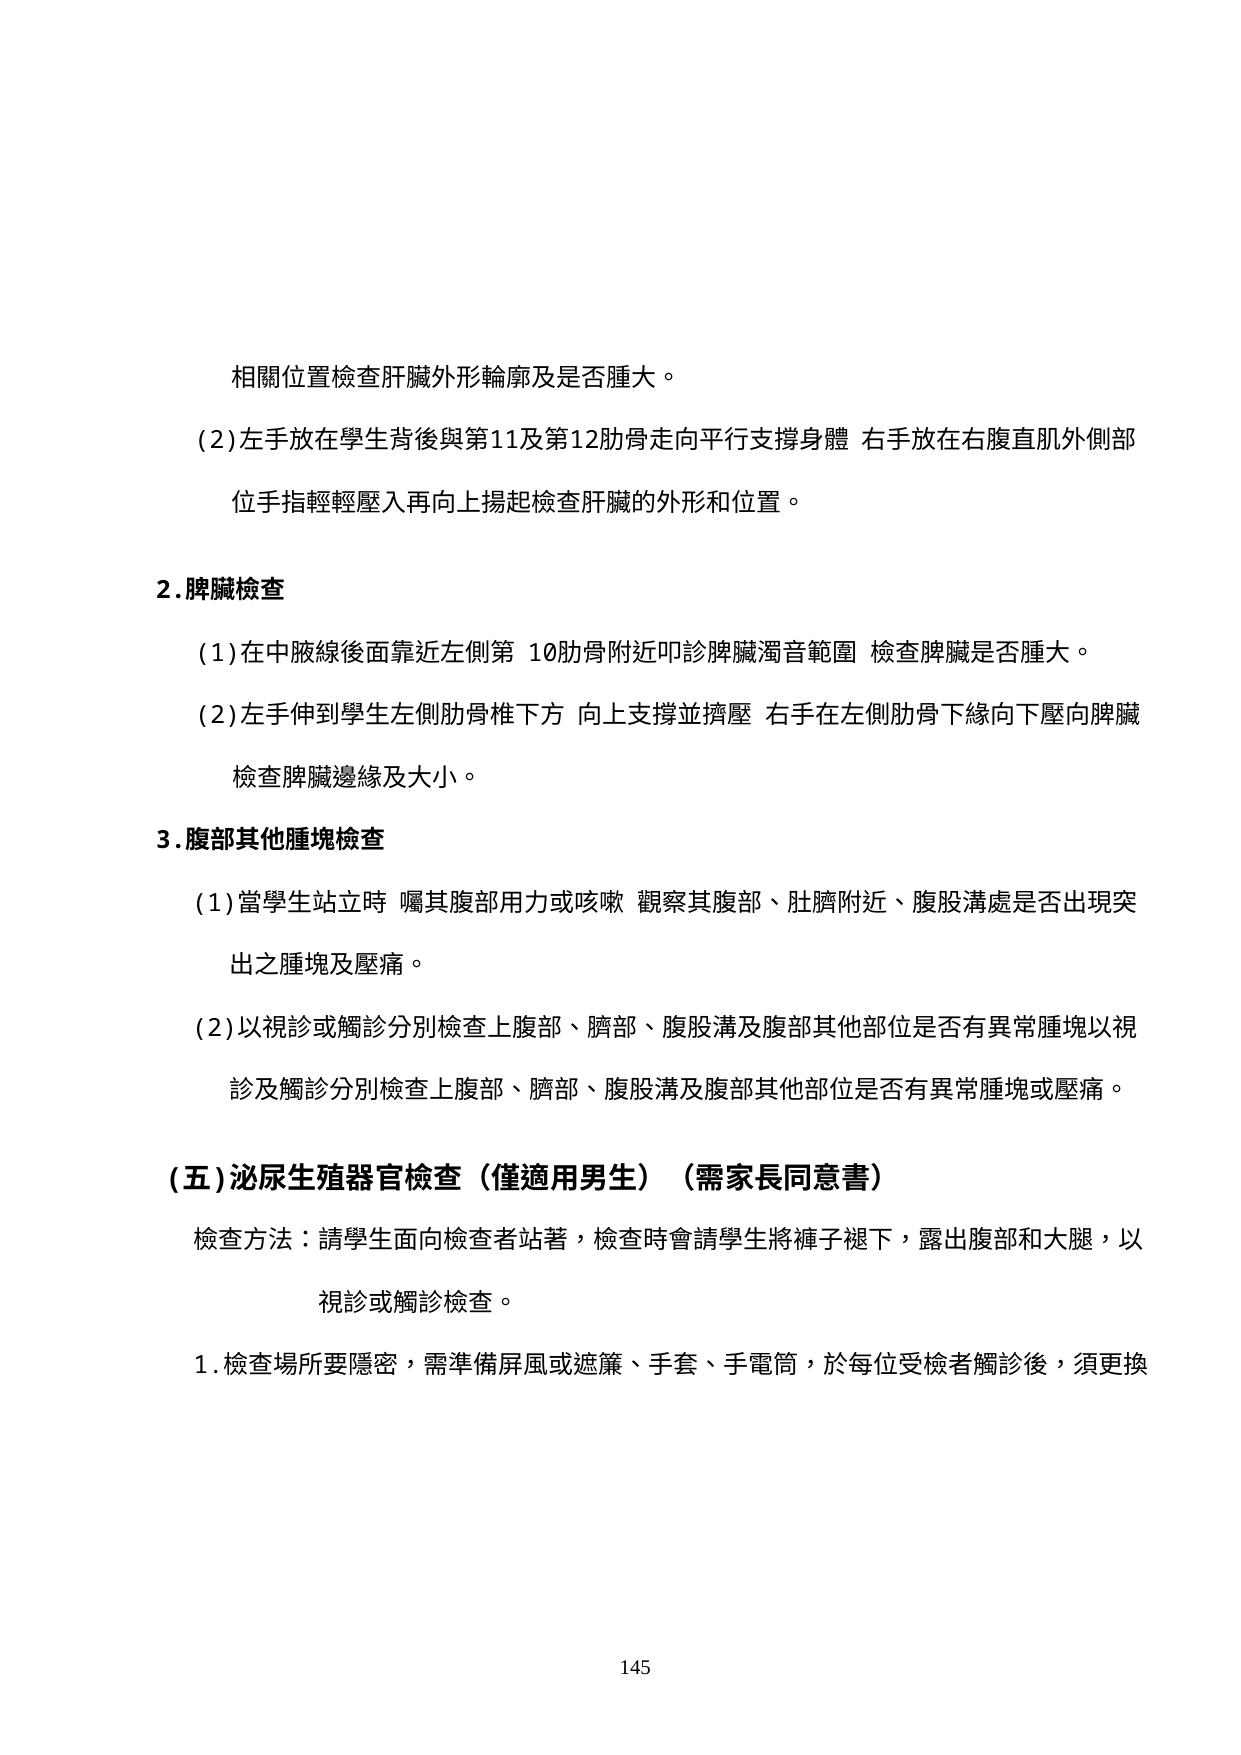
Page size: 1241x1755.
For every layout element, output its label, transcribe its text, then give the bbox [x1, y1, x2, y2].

text (2)左手放在學生背後與第11及第12肋骨走向平行支撐身體 右手放在右腹直肌外側部位手指輕輕壓入再向上揚起檢查肝臟的外形和位置。 [194, 396, 1152, 521]
text (2)左手伸到學生左側肋骨椎下方 向上支撐並擠壓 右手在左側肋骨下緣向下壓向脾臟 檢查脾臟邊緣及大小。 [195, 671, 1152, 796]
text 1.檢查場所要隱密，需準備屏風或遮簾、手套、手電筒，於每位受檢者觸診後，須更換 [193, 1321, 1152, 1384]
text 檢查方法：請學生面向檢查者站著，檢查時會請學生將褲子褪下，露出腹部和大腿，以視診或觸診檢查。 [193, 1196, 1152, 1321]
text 相關位置檢查肝臟外形輪廓及是否腫大。 [194, 334, 1152, 396]
text (五)泌尿生殖器官檢查（僅適用男生）（需家長同意書） [118, 1134, 1152, 1196]
text 3.腹部其他腫塊檢查 [118, 796, 1152, 859]
text 2.脾臟檢查 [118, 546, 1152, 609]
text (1)在中腋線後面靠近左側第 10肋骨附近叩診脾臟濁音範圍 檢查脾臟是否腫大。 [195, 609, 1152, 671]
text (1)當學生站立時 囑其腹部用力或咳嗽 觀察其腹部、肚臍附近、腹股溝處是否出現突出之腫塊及壓痛。 [192, 859, 1152, 984]
text (2)以視診或觸診分別檢查上腹部、臍部、腹股溝及腹部其他部位是否有異常腫塊以視診及觸診分別檢查上腹部、臍部、腹股溝及腹部其他部位是否有異常腫塊或壓痛。 [192, 984, 1152, 1109]
